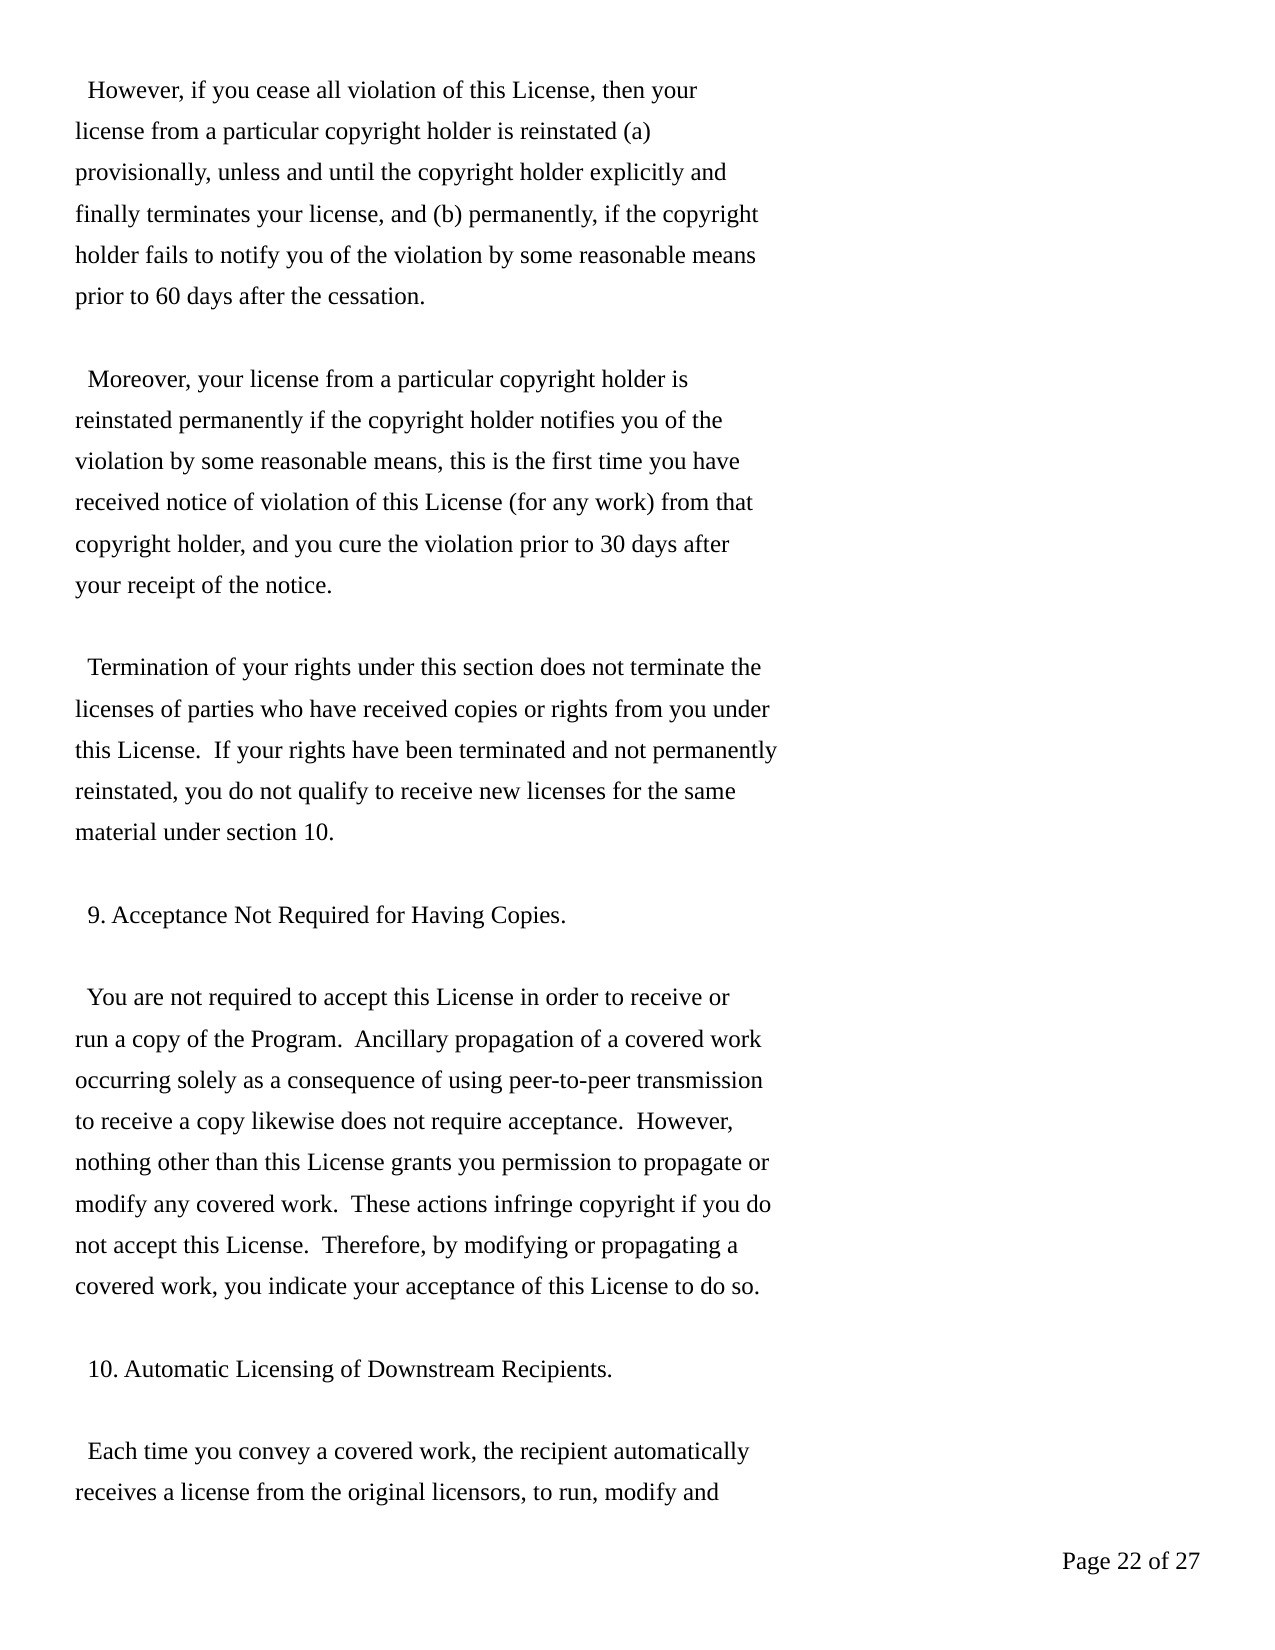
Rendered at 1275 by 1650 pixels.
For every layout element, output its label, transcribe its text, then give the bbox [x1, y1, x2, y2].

text occurring solely as a consequence of using peer-to-peer transmission [75, 1065, 1200, 1094]
text to receive a copy likewise does not require acceptance. However, [75, 1106, 1200, 1135]
text 10. Automatic Licensing of Downstream Recipients. [75, 1354, 1200, 1382]
text your receipt of the notice. [75, 570, 1200, 599]
text modify any covered work. These actions infringe copyright if you do [75, 1189, 1200, 1217]
text receives a license from the original licensors, to run, modify and [75, 1477, 1200, 1506]
text run a copy of the Program. Ancillary propagation of a covered work [75, 1024, 1200, 1052]
text license from a particular copyright holder is reinstated (a) [75, 116, 1200, 145]
text However, if you cease all violation of this License, then your [75, 75, 1200, 104]
text Each time you convey a covered work, the recipient automatically [75, 1436, 1200, 1465]
text reinstated, you do not qualify to receive new licenses for the same [75, 776, 1200, 805]
text prior to 60 days after the cessation. [75, 281, 1200, 310]
text reinstated permanently if the copyright holder notifies you of the [75, 405, 1200, 434]
text covered work, you indicate your acceptance of this License to do so. [75, 1271, 1200, 1300]
text You are not required to accept this License in order to receive or [75, 982, 1200, 1011]
text holder fails to notify you of the violation by some reasonable means [75, 240, 1200, 269]
text finally terminates your license, and (b) permanently, if the copyright [75, 199, 1200, 227]
text Moreover, your license from a particular copyright holder is [75, 364, 1200, 392]
text nothing other than this License grants you permission to propagate or [75, 1147, 1200, 1176]
text provisionally, unless and until the copyright holder explicitly and [75, 157, 1200, 186]
text received notice of violation of this License (for any work) from that [75, 487, 1200, 516]
text 9. Acceptance Not Required for Having Copies. [75, 900, 1200, 929]
text copyright holder, and you cure the violation prior to 30 days after [75, 529, 1200, 557]
text not accept this License. Therefore, by modifying or propagating a [75, 1230, 1200, 1259]
text violation by some reasonable means, this is the first time you have [75, 446, 1200, 475]
text Termination of your rights under this section does not terminate the [75, 652, 1200, 681]
text licenses of parties who have received copies or rights from you under [75, 694, 1200, 722]
text material under section 10. [75, 817, 1200, 846]
text this License. If your rights have been terminated and not permanently [75, 735, 1200, 764]
